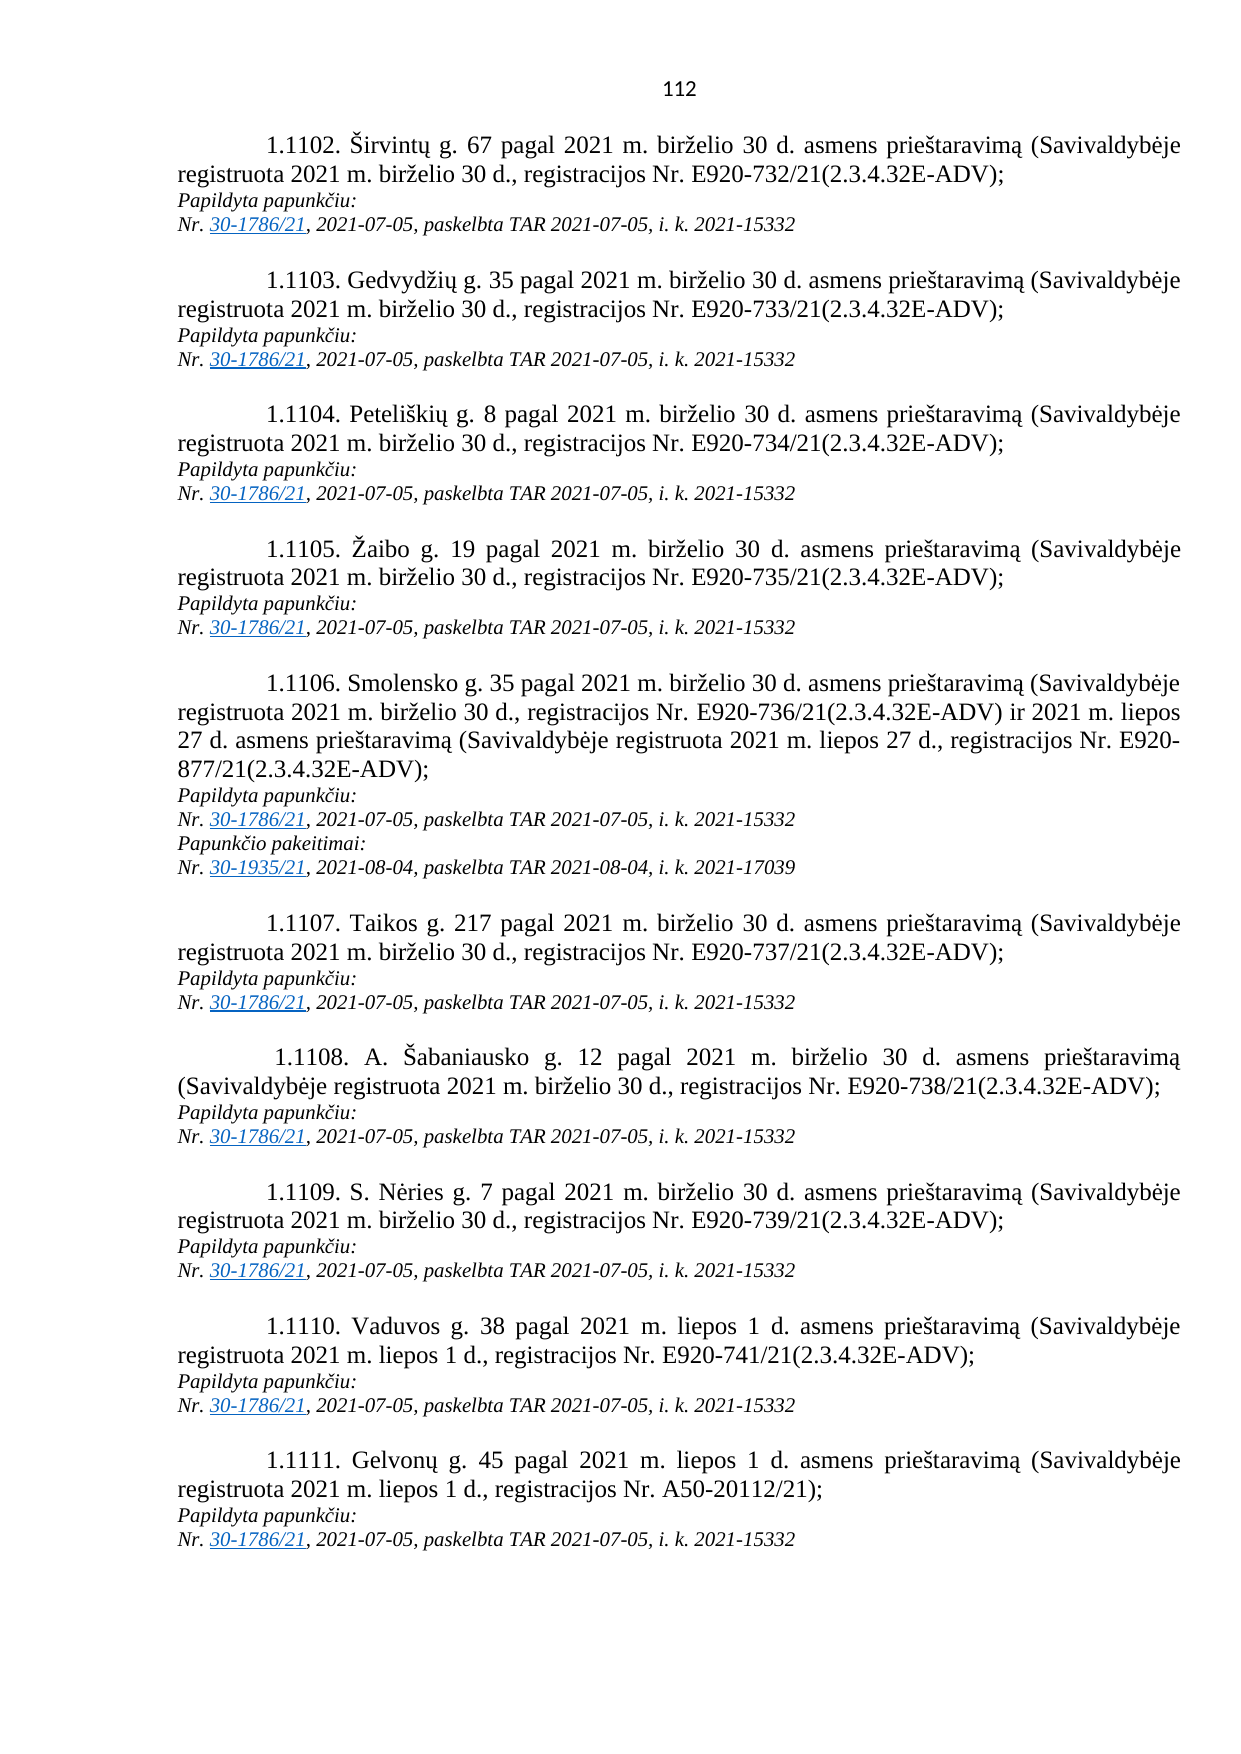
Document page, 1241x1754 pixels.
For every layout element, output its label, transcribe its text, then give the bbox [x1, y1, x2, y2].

text Papildyta papunkčiu: [177, 1100, 1181, 1124]
text Nr. 30-1786/21, 2021-07-05, paskelbta TAR 2021-07-05, i. k. 2021-15332 [177, 990, 1181, 1014]
text Nr. 30-1786/21, 2021-07-05, paskelbta TAR 2021-07-05, i. k. 2021-15332 [177, 212, 1181, 236]
text Papildyta papunkčiu: [177, 783, 1181, 807]
text 1.1111. Gelvonų g. 45 pagal 2021 m. liepos 1 d. asmens prieštaravimą (Savivaldybėje registruota 2021 m. liepos 1 d., registracijos Nr. A50-20112/21); [177, 1446, 1181, 1503]
text Nr. 30-1786/21, 2021-07-05, paskelbta TAR 2021-07-05, i. k. 2021-15332 [177, 347, 1181, 371]
text 1.1107. Taikos g. 217 pagal 2021 m. birželio 30 d. asmens prieštaravimą (Savivaldybėje registruota 2021 m. birželio 30 d., registracijos Nr. E920-737/21(2.3.4.32E-ADV); [177, 908, 1181, 966]
text Nr. 30-1786/21, 2021-07-05, paskelbta TAR 2021-07-05, i. k. 2021-15332 [177, 1527, 1181, 1551]
text Papildyta papunkčiu: [177, 322, 1181, 347]
text Nr. 30-1786/21, 2021-07-05, paskelbta TAR 2021-07-05, i. k. 2021-15332 [177, 807, 1181, 831]
text 1.1104. Peteliškių g. 8 pagal 2021 m. birželio 30 d. asmens prieštaravimą (Savivaldybėje registruota 2021 m. birželio 30 d., registracijos Nr. E920-734/21(2.3.4.32E-ADV); [177, 399, 1181, 457]
text 1.1105. Žaibo g. 19 pagal 2021 m. birželio 30 d. asmens prieštaravimą (Savivaldybėje registruota 2021 m. birželio 30 d., registracijos Nr. E920-735/21(2.3.4.32E-ADV); [177, 534, 1181, 591]
text Papildyta papunkčiu: [177, 1503, 1181, 1527]
text Papildyta papunkčiu: [177, 188, 1181, 212]
text Nr. 30-1786/21, 2021-07-05, paskelbta TAR 2021-07-05, i. k. 2021-15332 [177, 615, 1181, 639]
text Nr. 30-1786/21, 2021-07-05, paskelbta TAR 2021-07-05, i. k. 2021-15332 [177, 1393, 1181, 1417]
text 1.1106. Smolensko g. 35 pagal 2021 m. birželio 30 d. asmens prieštaravimą (Savivaldybėje registruota 2021 m. birželio 30 d., registracijos Nr. E920-736/21(2.3.4.32E-ADV) ir 2021 m. liepos 27 d. asmens prieštaravimą (Savivaldybėje registruota 2021 m. liepos 27 d., registracijos Nr. E920-877/21(2.3.4.32E-ADV); [177, 668, 1181, 783]
text 1.1108. A. Šabaniausko g. 12 pagal 2021 m. birželio 30 d. asmens prieštaravimą (Savivaldybėje registruota 2021 m. birželio 30 d., registracijos Nr. E920-738/21(2.3.4.32E-ADV); [177, 1042, 1181, 1100]
text Nr. 30-1786/21, 2021-07-05, paskelbta TAR 2021-07-05, i. k. 2021-15332 [177, 1124, 1181, 1148]
text Papunkčio pakeitimai: [177, 831, 1181, 855]
text 1.1110. Vaduvos g. 38 pagal 2021 m. liepos 1 d. asmens prieštaravimą (Savivaldybėje registruota 2021 m. liepos 1 d., registracijos Nr. E920-741/21(2.3.4.32E-ADV); [177, 1311, 1181, 1369]
text Papildyta papunkčiu: [177, 1234, 1181, 1258]
text 1.1103. Gedvydžių g. 35 pagal 2021 m. birželio 30 d. asmens prieštaravimą (Savivaldybėje registruota 2021 m. birželio 30 d., registracijos Nr. E920-733/21(2.3.4.32E-ADV); [177, 265, 1181, 322]
text 1.1109. S. Nėries g. 7 pagal 2021 m. birželio 30 d. asmens prieštaravimą (Savivaldybėje registruota 2021 m. birželio 30 d., registracijos Nr. E920-739/21(2.3.4.32E-ADV); [177, 1177, 1181, 1234]
text Papildyta papunkčiu: [177, 457, 1181, 481]
text Nr. 30-1786/21, 2021-07-05, paskelbta TAR 2021-07-05, i. k. 2021-15332 [177, 481, 1181, 505]
text 1.1102. Širvintų g. 67 pagal 2021 m. birželio 30 d. asmens prieštaravimą (Savivaldybėje registruota 2021 m. birželio 30 d., registracijos Nr. E920-732/21(2.3.4.32E-ADV); [177, 131, 1181, 188]
text Papildyta papunkčiu: [177, 591, 1181, 615]
text Papildyta papunkčiu: [177, 966, 1181, 990]
text Nr. 30-1786/21, 2021-07-05, paskelbta TAR 2021-07-05, i. k. 2021-15332 [177, 1258, 1181, 1282]
text Nr. 30-1935/21, 2021-08-04, paskelbta TAR 2021-08-04, i. k. 2021-17039 [177, 855, 1181, 879]
text Papildyta papunkčiu: [177, 1369, 1181, 1393]
